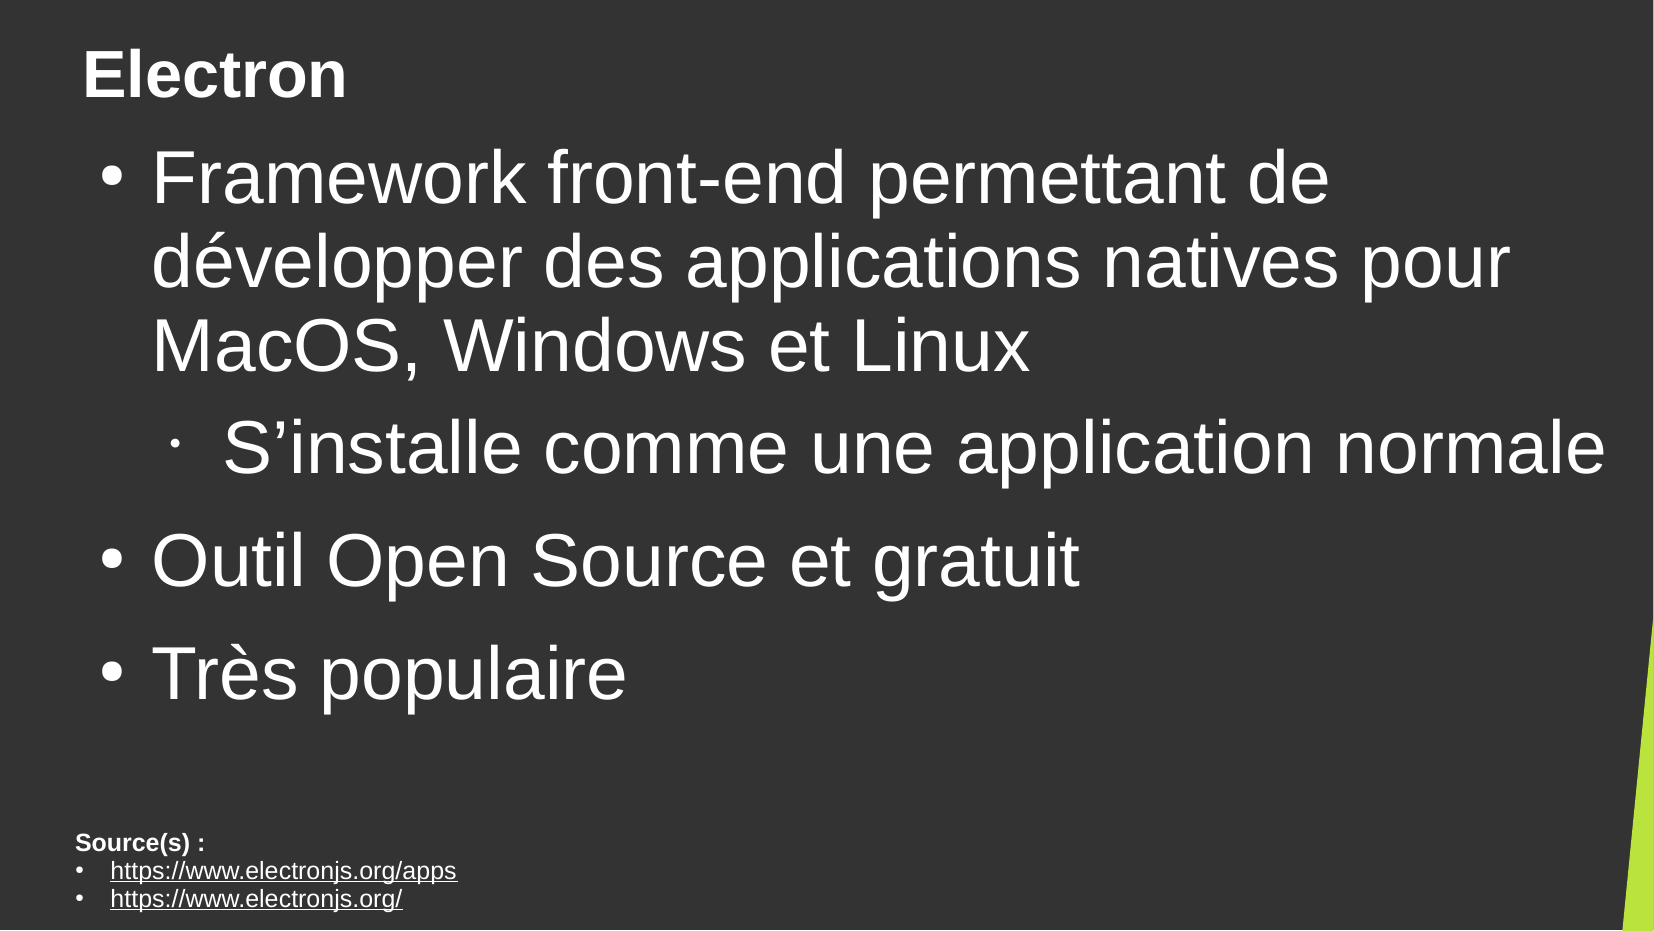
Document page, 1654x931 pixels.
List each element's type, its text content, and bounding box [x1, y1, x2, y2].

text_box [1622, 609, 1654, 931]
text_box Source(s) : https://www.electronjs.org/apps https://www.electronjs.org/ [60, 821, 1546, 931]
title Electron [82, 37, 1571, 112]
list Framework front-end permettant de développer des applications natives pour MacOS, Windows et Linux S’installe comme une application normale Outil Open Source et gratuit Très populaire [80, 135, 1619, 721]
